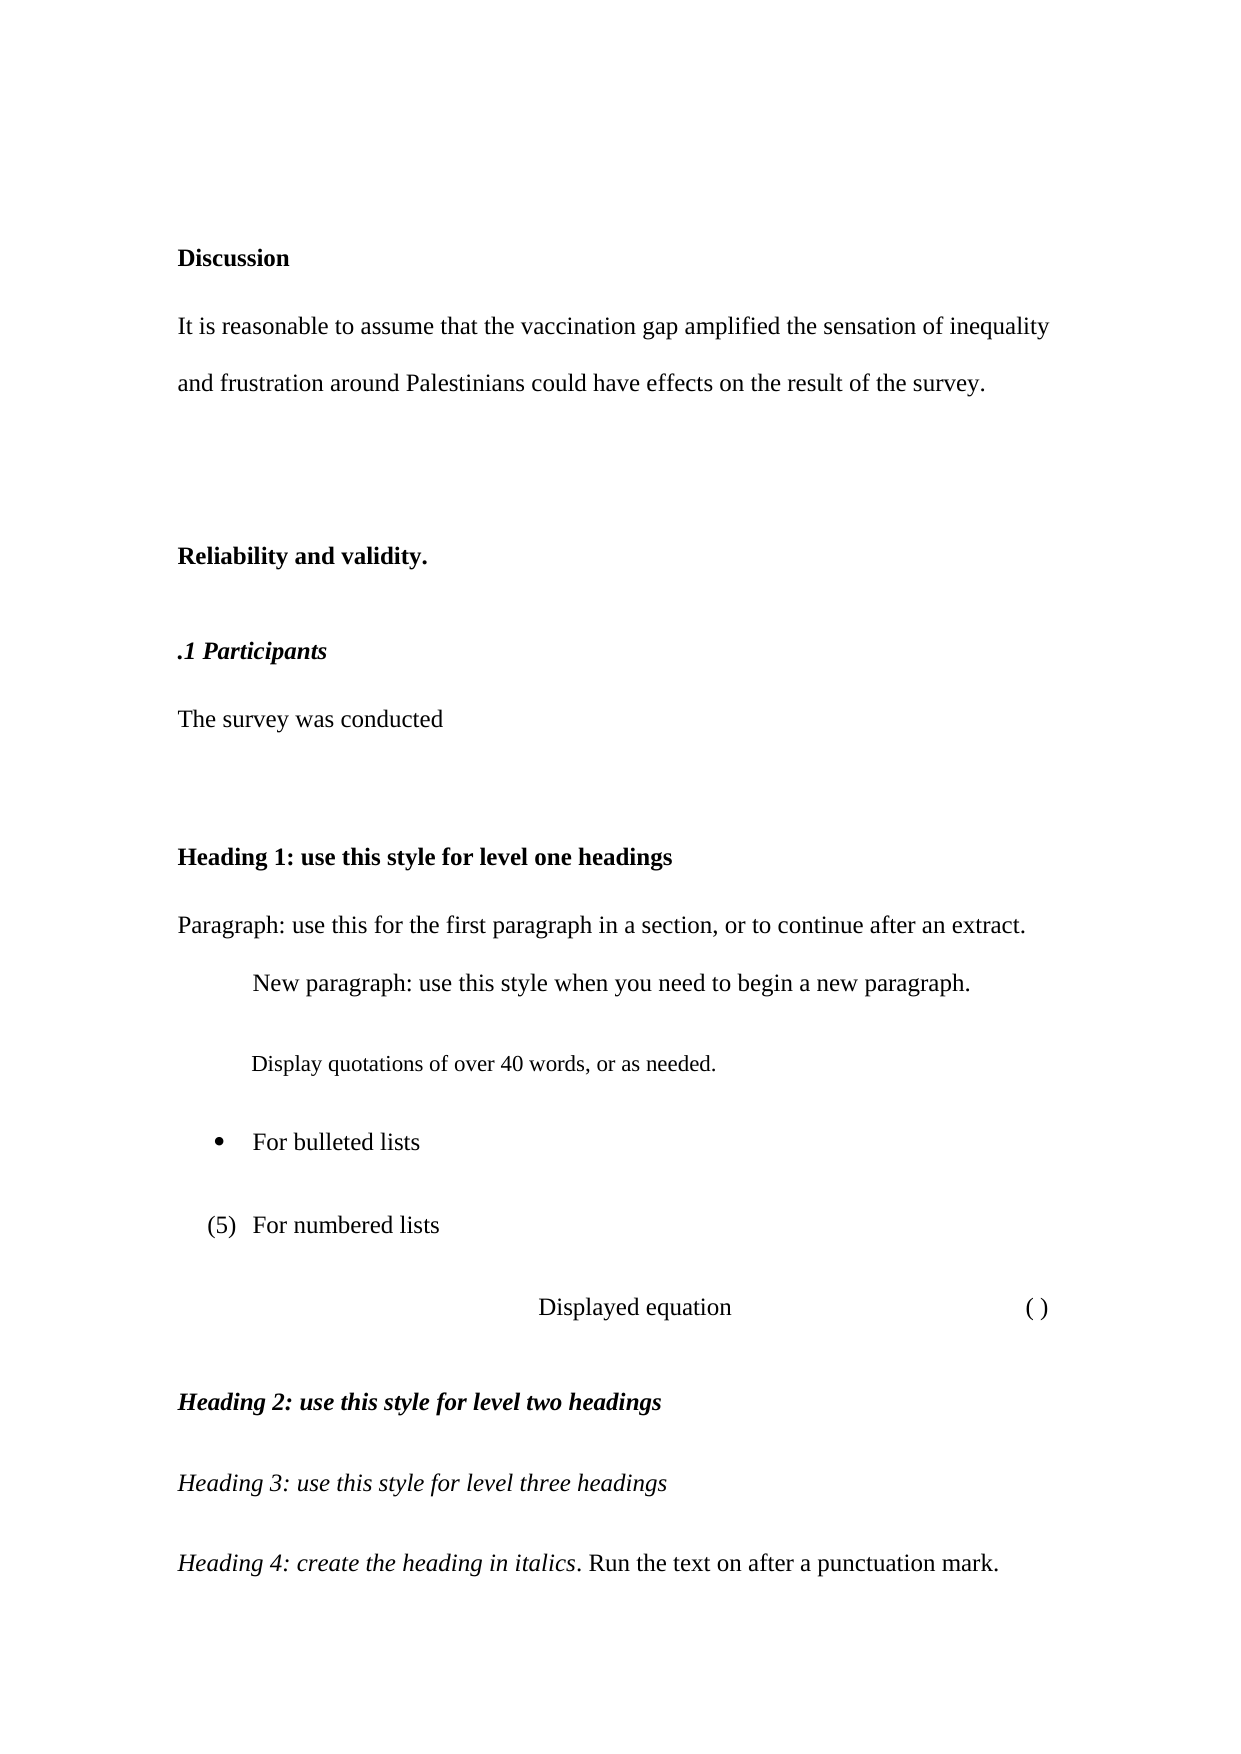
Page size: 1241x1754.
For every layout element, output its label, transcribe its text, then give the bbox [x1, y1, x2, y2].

subtitle Heading 1: use this style for level one headings [177, 842, 1004, 871]
subtitle Heading 3: use this style for level three headings [177, 1468, 1004, 1497]
list For numbered lists [236, 1210, 1063, 1238]
text Paragraph: use this for the first paragraph in a section, or to continue after an extract. [177, 910, 1063, 939]
subtitle Heading 2: use this style for level two headings [177, 1387, 1004, 1416]
text Displayed equation ( ) [177, 1292, 1063, 1321]
list For bulleted lists [215, 1127, 1063, 1156]
text Display quotations of over 40 words, or as needed. [251, 1050, 1019, 1077]
subtitle .1 Participants [177, 636, 1004, 664]
text The survey was conducted [177, 704, 1063, 733]
text Reliability and validity. [177, 541, 1063, 569]
text New paragraph: use this style when you need to begin a new paragraph. [177, 968, 1063, 996]
subtitle Heading 4: create the heading in italics. Run the text on after a punctuation mark. [177, 1548, 1063, 1577]
subtitle Discussion [177, 243, 1004, 271]
text It is reasonable to assume that the vaccination gap amplified the sensation of inequality and frustration around Palestinians could have effects on the result of the survey. [177, 311, 1063, 397]
